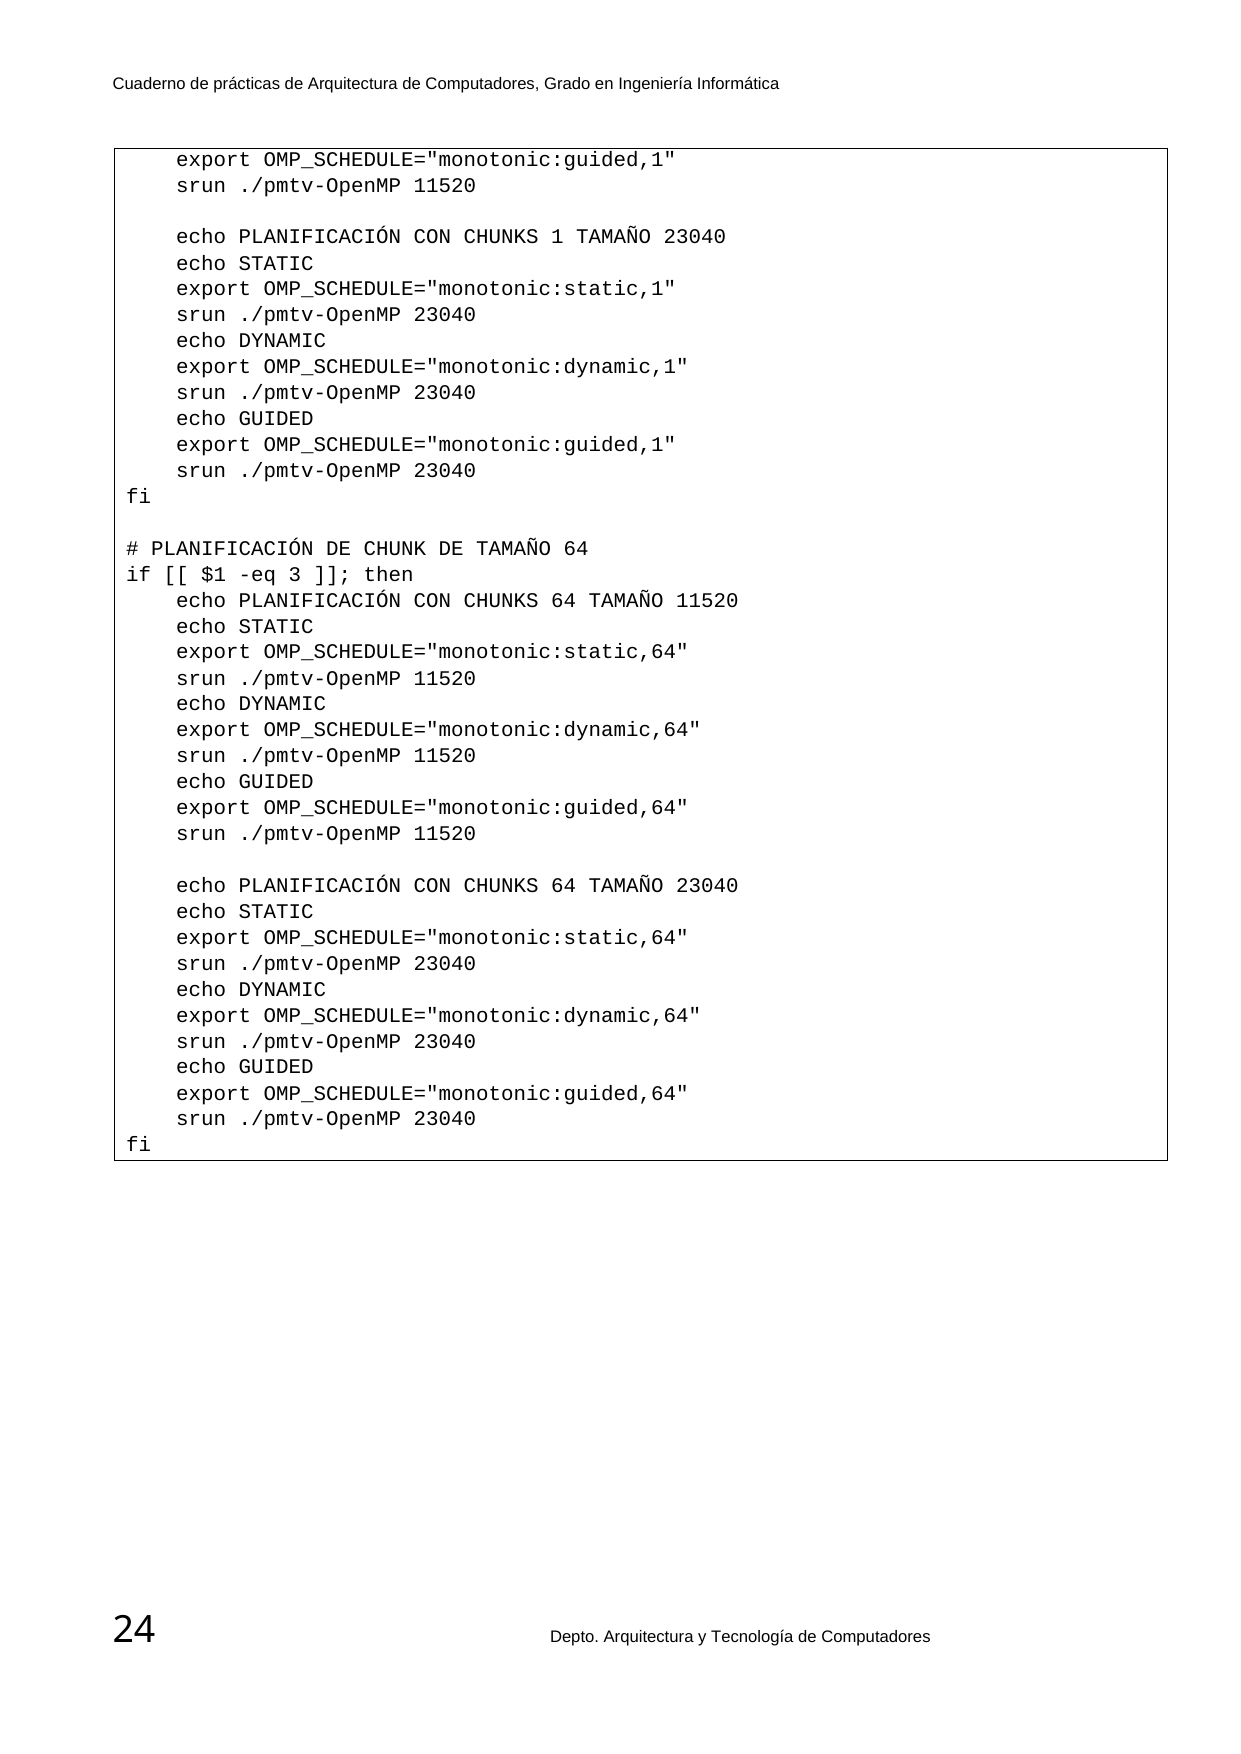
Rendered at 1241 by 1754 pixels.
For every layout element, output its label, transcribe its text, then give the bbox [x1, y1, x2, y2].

table_header export OMP_SCHEDULE="monotonic:guided,1" srun ./pmtv-OpenMP 11520 echo PLANIFICACIÓN CON CHUNKS 1 TAMAÑO 23040 echo STATIC export OMP_SCHEDULE="monotonic:static,1" srun ./pmtv-OpenMP 23040 echo DYNAMIC export OMP_SCHEDULE="monotonic:dynamic,1" srun ./pmtv-OpenMP 23040 echo GUIDED export OMP_SCHEDULE="monotonic:guided,1" srun ./pmtv-OpenMP 23040 fi # PLANIFICACIÓN DE CHUNK DE TAMAÑO 64 if [[ $1 -eq 3 ]]; then echo PLANIFICACIÓN CON CHUNKS 64 TAMAÑO 11520 echo STATIC export OMP_SCHEDULE="monotonic:static,64" srun ./pmtv-OpenMP 11520 echo DYNAMIC export OMP_SCHEDULE="monotonic:dynamic,64" srun ./pmtv-OpenMP 11520 echo GUIDED export OMP_SCHEDULE="monotonic:guided,64" srun ./pmtv-OpenMP 11520 echo PLANIFICACIÓN CON CHUNKS 64 TAMAÑO 23040 echo STATIC export OMP_SCHEDULE="monotonic:static,64" srun ./pmtv-OpenMP 23040 echo DYNAMIC export OMP_SCHEDULE="monotonic:dynamic,64" srun ./pmtv-OpenMP 23040 echo GUIDED export OMP_SCHEDULE="monotonic:guided,64" srun ./pmtv-OpenMP 23040 fi [115, 149, 1167, 1160]
